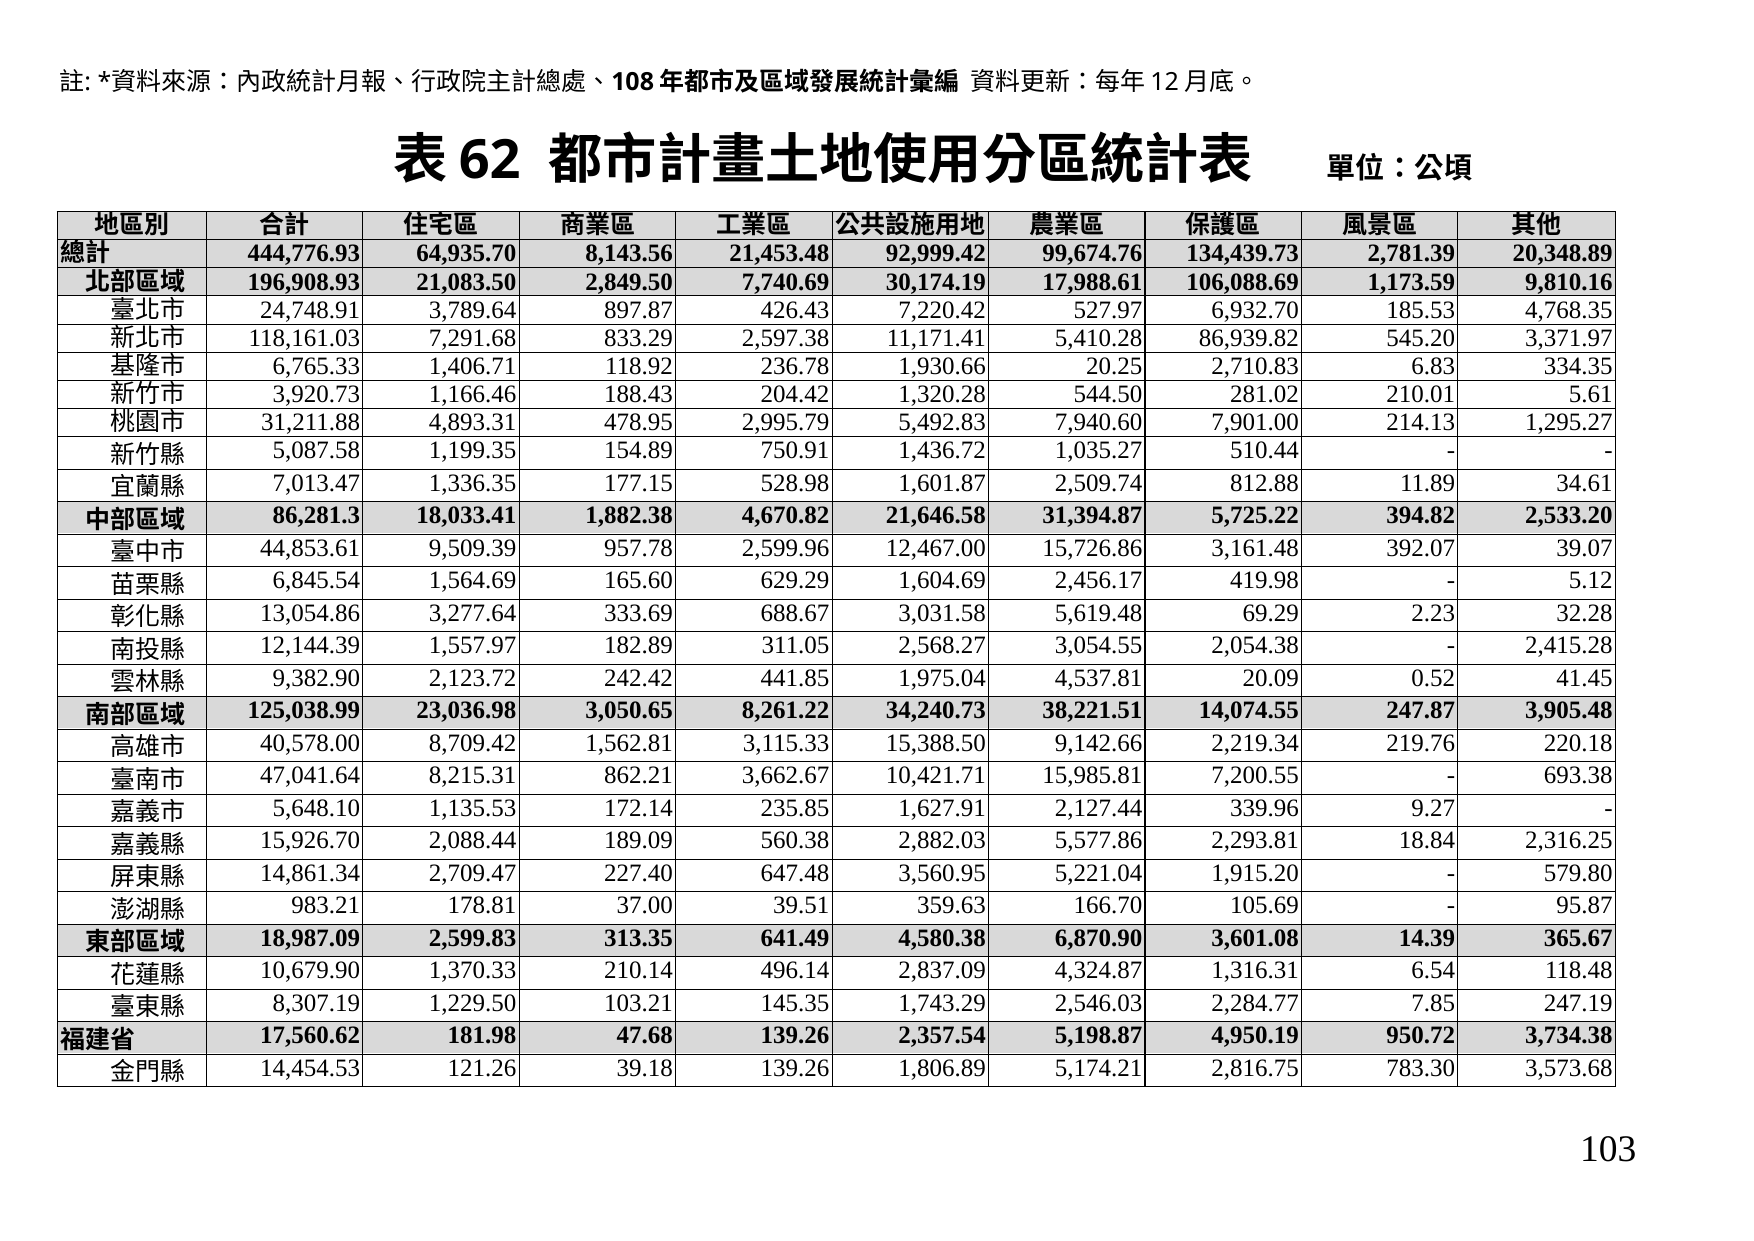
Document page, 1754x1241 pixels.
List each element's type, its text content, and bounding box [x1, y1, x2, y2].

table_cell 41.45 [1458, 665, 1615, 696]
table_cell 247.87 [1302, 697, 1457, 728]
table_cell 1,166.46 [363, 381, 519, 408]
table_cell 34,240.73 [833, 697, 988, 728]
table_cell 高雄市 [58, 730, 206, 761]
table_cell 145.35 [676, 990, 832, 1021]
table_cell 125,038.99 [207, 697, 362, 728]
table_cell 15,926.70 [207, 827, 362, 858]
table_cell 189.09 [520, 827, 675, 858]
table_cell 臺北市 [58, 296, 206, 323]
table_cell 64,935.70 [363, 240, 519, 267]
table_cell 0.52 [1302, 665, 1457, 696]
table_cell 185.53 [1302, 296, 1457, 323]
table_cell 14,454.53 [207, 1055, 362, 1086]
table_cell 14,861.34 [207, 860, 362, 891]
table_cell 2,293.81 [1146, 827, 1301, 858]
table_header 公共設施用地 [833, 212, 988, 239]
table_cell 1,601.87 [833, 470, 988, 501]
table_cell 5,410.28 [989, 325, 1144, 352]
table_cell 2,837.09 [833, 957, 988, 988]
table_cell 236.78 [676, 353, 832, 380]
table_header 地區別 [58, 212, 206, 239]
table_cell 30,174.19 [833, 268, 988, 295]
table_cell 32.28 [1458, 600, 1615, 631]
table_cell 15,388.50 [833, 730, 988, 761]
table_cell 1,882.38 [520, 502, 675, 533]
table_cell 福建省 [58, 1022, 206, 1053]
table_cell 2,599.96 [676, 535, 832, 566]
table_cell 3,115.33 [676, 730, 832, 761]
table_cell 2,781.39 [1302, 240, 1457, 267]
table_cell 31,394.87 [989, 502, 1144, 533]
table_cell 833.29 [520, 325, 675, 352]
table_cell 210.01 [1302, 381, 1457, 408]
table_cell 196,908.93 [207, 268, 362, 295]
table_cell 6,845.54 [207, 567, 362, 598]
table_cell 641.49 [676, 925, 832, 956]
table_cell 7,220.42 [833, 296, 988, 323]
table_cell 39.07 [1458, 535, 1615, 566]
table_cell 510.44 [1146, 437, 1301, 468]
table_cell 2,456.17 [989, 567, 1144, 598]
table_cell 1,316.31 [1146, 957, 1301, 988]
table_cell 宜蘭縣 [58, 470, 206, 501]
table_cell 210.14 [520, 957, 675, 988]
table_cell 10,679.90 [207, 957, 362, 988]
table_cell 8,307.19 [207, 990, 362, 1021]
table_cell 441.85 [676, 665, 832, 696]
table_cell 6,765.33 [207, 353, 362, 380]
table_cell 2,127.44 [989, 795, 1144, 826]
table_cell 21,453.48 [676, 240, 832, 267]
table_cell 39.51 [676, 892, 832, 923]
table_header 工業區 [676, 212, 832, 239]
table_cell 3,734.38 [1458, 1022, 1615, 1053]
table_cell 69.29 [1146, 600, 1301, 631]
table_cell 11.89 [1302, 470, 1457, 501]
table_cell 5,198.87 [989, 1022, 1144, 1053]
table_header 商業區 [520, 212, 675, 239]
table_cell 5,725.22 [1146, 502, 1301, 533]
table_cell 新北市 [58, 325, 206, 352]
table_cell 5.12 [1458, 567, 1615, 598]
table_cell 17,560.62 [207, 1022, 362, 1053]
table_cell 7,740.69 [676, 268, 832, 295]
table_cell 2,709.47 [363, 860, 519, 891]
table_cell 1,135.53 [363, 795, 519, 826]
table_cell 6.83 [1302, 353, 1457, 380]
table_cell 688.67 [676, 600, 832, 631]
table_header 保護區 [1146, 212, 1301, 239]
table_cell 5,619.48 [989, 600, 1144, 631]
table_cell 20,348.89 [1458, 240, 1615, 267]
table_cell - [1302, 632, 1457, 663]
table_cell 3,161.48 [1146, 535, 1301, 566]
table_cell 92,999.42 [833, 240, 988, 267]
table_cell 中部區域 [58, 502, 206, 533]
table_cell 38,221.51 [989, 697, 1144, 728]
table_cell 3,662.67 [676, 762, 832, 793]
table_cell 118,161.03 [207, 325, 362, 352]
table_cell 7,291.68 [363, 325, 519, 352]
table_cell 2,599.83 [363, 925, 519, 956]
table_cell 242.42 [520, 665, 675, 696]
table_cell 7,940.60 [989, 409, 1144, 436]
table_cell 897.87 [520, 296, 675, 323]
table_cell 3,277.64 [363, 600, 519, 631]
table_cell 365.67 [1458, 925, 1615, 956]
table_cell 39.18 [520, 1055, 675, 1086]
table_cell 嘉義縣 [58, 827, 206, 858]
table_header 合計 [207, 212, 362, 239]
table_cell 2,219.34 [1146, 730, 1301, 761]
table_cell 澎湖縣 [58, 892, 206, 923]
table_cell 1,199.35 [363, 437, 519, 468]
table_cell 8,709.42 [363, 730, 519, 761]
table_cell 15,726.86 [989, 535, 1144, 566]
table_cell 118.48 [1458, 957, 1615, 988]
table_cell 478.95 [520, 409, 675, 436]
table_cell - [1302, 437, 1457, 468]
table_cell 313.35 [520, 925, 675, 956]
table_cell 20.09 [1146, 665, 1301, 696]
table_cell 188.43 [520, 381, 675, 408]
table_cell 1,436.72 [833, 437, 988, 468]
table_cell 693.38 [1458, 762, 1615, 793]
table_cell 86,281.3 [207, 502, 362, 533]
table_cell 2,123.72 [363, 665, 519, 696]
table_cell 2,597.38 [676, 325, 832, 352]
table_cell 1,229.50 [363, 990, 519, 1021]
table_cell 12,467.00 [833, 535, 988, 566]
table_cell 2,415.28 [1458, 632, 1615, 663]
table_cell 121.26 [363, 1055, 519, 1086]
table_cell 北部區域 [58, 268, 206, 295]
table_cell 6,870.90 [989, 925, 1144, 956]
table_cell 579.80 [1458, 860, 1615, 891]
table_cell 3,371.97 [1458, 325, 1615, 352]
table_cell 204.42 [676, 381, 832, 408]
table_cell 21,646.58 [833, 502, 988, 533]
table_cell 99,674.76 [989, 240, 1144, 267]
table_cell 18.84 [1302, 827, 1457, 858]
table_cell 14.39 [1302, 925, 1457, 956]
table_cell 9.27 [1302, 795, 1457, 826]
table_cell 2,995.79 [676, 409, 832, 436]
table_cell 182.89 [520, 632, 675, 663]
table_cell 106,088.69 [1146, 268, 1301, 295]
table_cell 5.61 [1458, 381, 1615, 408]
table_cell 247.19 [1458, 990, 1615, 1021]
table_cell 118.92 [520, 353, 675, 380]
table_cell 34.61 [1458, 470, 1615, 501]
table_cell 957.78 [520, 535, 675, 566]
table_cell 3,573.68 [1458, 1055, 1615, 1086]
table_cell 139.26 [676, 1055, 832, 1086]
table_cell 154.89 [520, 437, 675, 468]
table_cell 103.21 [520, 990, 675, 1021]
table_cell 750.91 [676, 437, 832, 468]
table_cell 24,748.91 [207, 296, 362, 323]
table_cell 227.40 [520, 860, 675, 891]
table_cell - [1302, 892, 1457, 923]
table_cell 臺東縣 [58, 990, 206, 1021]
table_cell 5,221.04 [989, 860, 1144, 891]
table_cell 812.88 [1146, 470, 1301, 501]
table_cell 1,930.66 [833, 353, 988, 380]
table_cell 172.14 [520, 795, 675, 826]
table_cell 983.21 [207, 892, 362, 923]
table_cell 新竹市 [58, 381, 206, 408]
table_cell 3,601.08 [1146, 925, 1301, 956]
table_cell 1,370.33 [363, 957, 519, 988]
table_cell 18,033.41 [363, 502, 519, 533]
table_cell 4,893.31 [363, 409, 519, 436]
table_cell 134,439.73 [1146, 240, 1301, 267]
table_cell 444,776.93 [207, 240, 362, 267]
table_cell 3,905.48 [1458, 697, 1615, 728]
table_cell 5,648.10 [207, 795, 362, 826]
table_cell 31,211.88 [207, 409, 362, 436]
table_cell 9,382.90 [207, 665, 362, 696]
table_cell 862.21 [520, 762, 675, 793]
table_cell 嘉義市 [58, 795, 206, 826]
table_cell 235.85 [676, 795, 832, 826]
table_cell 雲林縣 [58, 665, 206, 696]
table_cell 14,074.55 [1146, 697, 1301, 728]
table_cell 7,013.47 [207, 470, 362, 501]
table_cell 629.29 [676, 567, 832, 598]
table_cell 15,985.81 [989, 762, 1144, 793]
table_cell 6.54 [1302, 957, 1457, 988]
table_cell 3,789.64 [363, 296, 519, 323]
table_cell 2,054.38 [1146, 632, 1301, 663]
table_cell 1,562.81 [520, 730, 675, 761]
table_cell 4,324.87 [989, 957, 1144, 988]
table_cell 37.00 [520, 892, 675, 923]
table_cell 5,087.58 [207, 437, 362, 468]
table_cell 9,509.39 [363, 535, 519, 566]
table_cell 2,849.50 [520, 268, 675, 295]
table_header 農業區 [989, 212, 1144, 239]
table_cell 527.97 [989, 296, 1144, 323]
table_cell 12,144.39 [207, 632, 362, 663]
table_cell 3,054.55 [989, 632, 1144, 663]
table_cell 1,604.69 [833, 567, 988, 598]
table_cell 1,336.35 [363, 470, 519, 501]
table_cell 2,357.54 [833, 1022, 988, 1053]
table_cell 臺中市 [58, 535, 206, 566]
table_cell 2,546.03 [989, 990, 1144, 1021]
table_cell 1,564.69 [363, 567, 519, 598]
table_cell 4,670.82 [676, 502, 832, 533]
table_cell 20.25 [989, 353, 1144, 380]
table_cell 桃園市 [58, 409, 206, 436]
table_cell 23,036.98 [363, 697, 519, 728]
table_cell 219.76 [1302, 730, 1457, 761]
table_cell 2,533.20 [1458, 502, 1615, 533]
table_cell 394.82 [1302, 502, 1457, 533]
table_cell 南部區域 [58, 697, 206, 728]
table_cell - [1302, 567, 1457, 598]
table_cell 2.23 [1302, 600, 1457, 631]
table_cell 7,200.55 [1146, 762, 1301, 793]
table_cell 181.98 [363, 1022, 519, 1053]
table_cell 7,901.00 [1146, 409, 1301, 436]
table_cell 333.69 [520, 600, 675, 631]
table_cell 1,035.27 [989, 437, 1144, 468]
table_cell 1,406.71 [363, 353, 519, 380]
table_cell 2,882.03 [833, 827, 988, 858]
table_cell 9,810.16 [1458, 268, 1615, 295]
table_cell 177.15 [520, 470, 675, 501]
table_cell 44,853.61 [207, 535, 362, 566]
table_cell - [1458, 795, 1615, 826]
table_cell 1,295.27 [1458, 409, 1615, 436]
table_cell 9,142.66 [989, 730, 1144, 761]
table_cell 臺南市 [58, 762, 206, 793]
table_cell 783.30 [1302, 1055, 1457, 1086]
table_cell 334.35 [1458, 353, 1615, 380]
table_cell 4,950.19 [1146, 1022, 1301, 1053]
table_cell 178.81 [363, 892, 519, 923]
table_cell 5,492.83 [833, 409, 988, 436]
table_cell 2,816.75 [1146, 1055, 1301, 1086]
table_cell 基隆市 [58, 353, 206, 380]
table_cell 950.72 [1302, 1022, 1457, 1053]
table_cell 545.20 [1302, 325, 1457, 352]
table_cell 3,050.65 [520, 697, 675, 728]
table_cell 647.48 [676, 860, 832, 891]
table_cell 4,768.35 [1458, 296, 1615, 323]
table_cell 281.02 [1146, 381, 1301, 408]
table_cell 新竹縣 [58, 437, 206, 468]
table_cell 1,627.91 [833, 795, 988, 826]
table_cell 392.07 [1302, 535, 1457, 566]
table_cell 21,083.50 [363, 268, 519, 295]
table_cell 47.68 [520, 1022, 675, 1053]
table_cell 2,509.74 [989, 470, 1144, 501]
table_cell 17,988.61 [989, 268, 1144, 295]
table_cell 2,710.83 [1146, 353, 1301, 380]
table_cell 339.96 [1146, 795, 1301, 826]
table_cell 10,421.71 [833, 762, 988, 793]
table_cell 8,261.22 [676, 697, 832, 728]
table_cell 40,578.00 [207, 730, 362, 761]
table_cell 11,171.41 [833, 325, 988, 352]
table_cell 139.26 [676, 1022, 832, 1053]
table_cell 311.05 [676, 632, 832, 663]
table_cell 166.70 [989, 892, 1144, 923]
table_cell 1,743.29 [833, 990, 988, 1021]
table_cell 5,577.86 [989, 827, 1144, 858]
table_cell - [1458, 437, 1615, 468]
table_cell 426.43 [676, 296, 832, 323]
table_cell 560.38 [676, 827, 832, 858]
table_header 住宅區 [363, 212, 519, 239]
table_cell 165.60 [520, 567, 675, 598]
table_cell 3,031.58 [833, 600, 988, 631]
table_cell 1,806.89 [833, 1055, 988, 1086]
table_cell - [1302, 762, 1457, 793]
table_cell 花蓮縣 [58, 957, 206, 988]
table_cell 東部區域 [58, 925, 206, 956]
text 註: *資料來源：內政統計月報、行政院主計總處、108年都市及區域發展統計彙編 資料更新：每年12月底。 [59, 61, 1636, 98]
subtitle 表62 都市計畫土地使用分區統計表 單位：公頃 [59, 98, 1636, 211]
table_cell 86,939.82 [1146, 325, 1301, 352]
table_cell 南投縣 [58, 632, 206, 663]
table_cell 1,975.04 [833, 665, 988, 696]
table_cell 總計 [58, 240, 206, 267]
table_cell 419.98 [1146, 567, 1301, 598]
table_cell 1,173.59 [1302, 268, 1457, 295]
table_cell 6,932.70 [1146, 296, 1301, 323]
table_cell 1,320.28 [833, 381, 988, 408]
table_cell 4,537.81 [989, 665, 1144, 696]
table_cell 3,560.95 [833, 860, 988, 891]
table_cell 屏東縣 [58, 860, 206, 891]
table_cell 359.63 [833, 892, 988, 923]
table_cell 47,041.64 [207, 762, 362, 793]
table_cell 2,284.77 [1146, 990, 1301, 1021]
table_cell 105.69 [1146, 892, 1301, 923]
table_cell 1,557.97 [363, 632, 519, 663]
table_cell 95.87 [1458, 892, 1615, 923]
table_cell 2,088.44 [363, 827, 519, 858]
table_cell 7.85 [1302, 990, 1457, 1021]
table_cell 544.50 [989, 381, 1144, 408]
table_cell 496.14 [676, 957, 832, 988]
table_cell 528.98 [676, 470, 832, 501]
table_cell 8,215.31 [363, 762, 519, 793]
table_cell 彰化縣 [58, 600, 206, 631]
table_cell - [1302, 860, 1457, 891]
table_cell 金門縣 [58, 1055, 206, 1086]
table_header 其他 [1458, 212, 1615, 239]
table_cell 5,174.21 [989, 1055, 1144, 1086]
table_header 風景區 [1302, 212, 1457, 239]
table_cell 220.18 [1458, 730, 1615, 761]
table_cell 8,143.56 [520, 240, 675, 267]
table_cell 3,920.73 [207, 381, 362, 408]
table_cell 214.13 [1302, 409, 1457, 436]
table_cell 13,054.86 [207, 600, 362, 631]
table_cell 18,987.09 [207, 925, 362, 956]
table_cell 苗栗縣 [58, 567, 206, 598]
table_cell 4,580.38 [833, 925, 988, 956]
table_cell 2,316.25 [1458, 827, 1615, 858]
table_cell 2,568.27 [833, 632, 988, 663]
table_cell 1,915.20 [1146, 860, 1301, 891]
